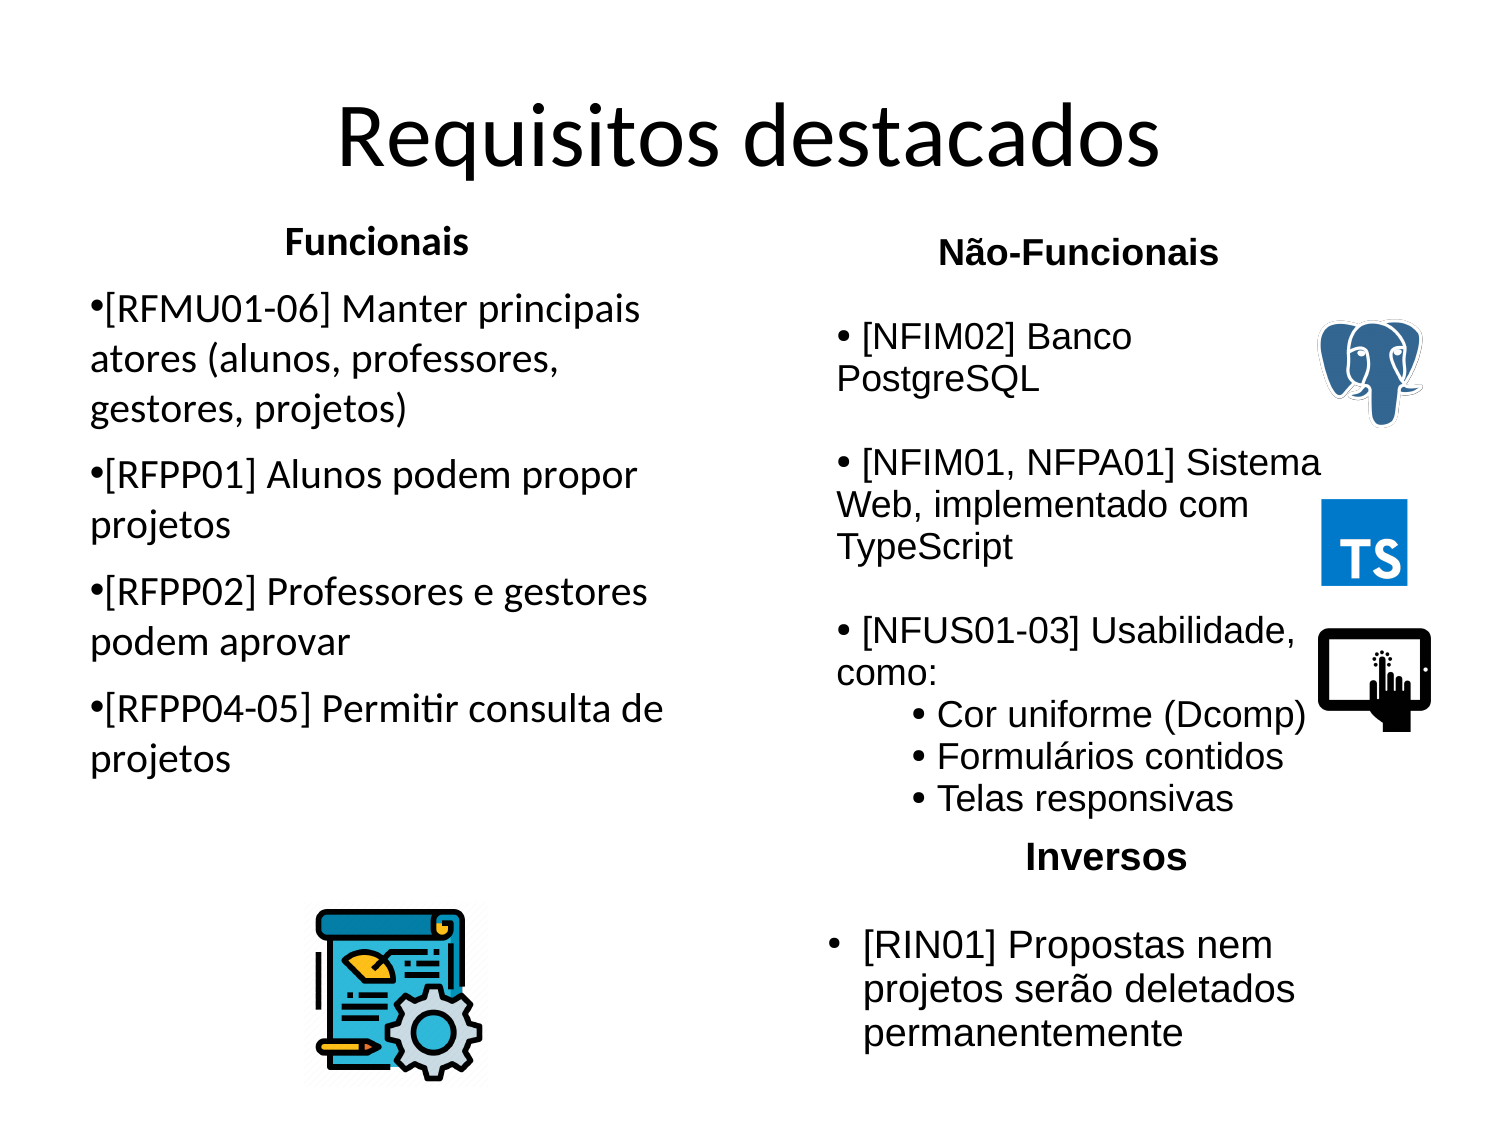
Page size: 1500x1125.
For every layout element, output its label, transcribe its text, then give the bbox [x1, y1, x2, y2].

text_box Não-Funcionais [NFIM02] Banco PostgreSQL [NFIM01, NFPA01] Sistema Web, implementado com TypeScript [NFUS01-03] Usabilidade, como: Cor uniforme (Dcomp) Formulários contidos Telas responsivas [821, 224, 1342, 827]
list Funcionais [RFMU01-06] Manter principais atores (alunos, professores, gestores, projetos) [RFPP01] Alunos podem propor projetos [RFPP02] Professores e gestores podem aprovar [RFPP04-05] Permitir consulta de projetos [75, 205, 684, 949]
title Requisitos destacados [75, 35, 1425, 224]
picture [1318, 619, 1431, 732]
picture [1320, 498, 1408, 587]
picture [304, 903, 488, 1087]
text_box Inversos [RIN01] Propostas nem projetos serão deletados permanentemente [812, 827, 1365, 1062]
picture [1314, 316, 1426, 431]
